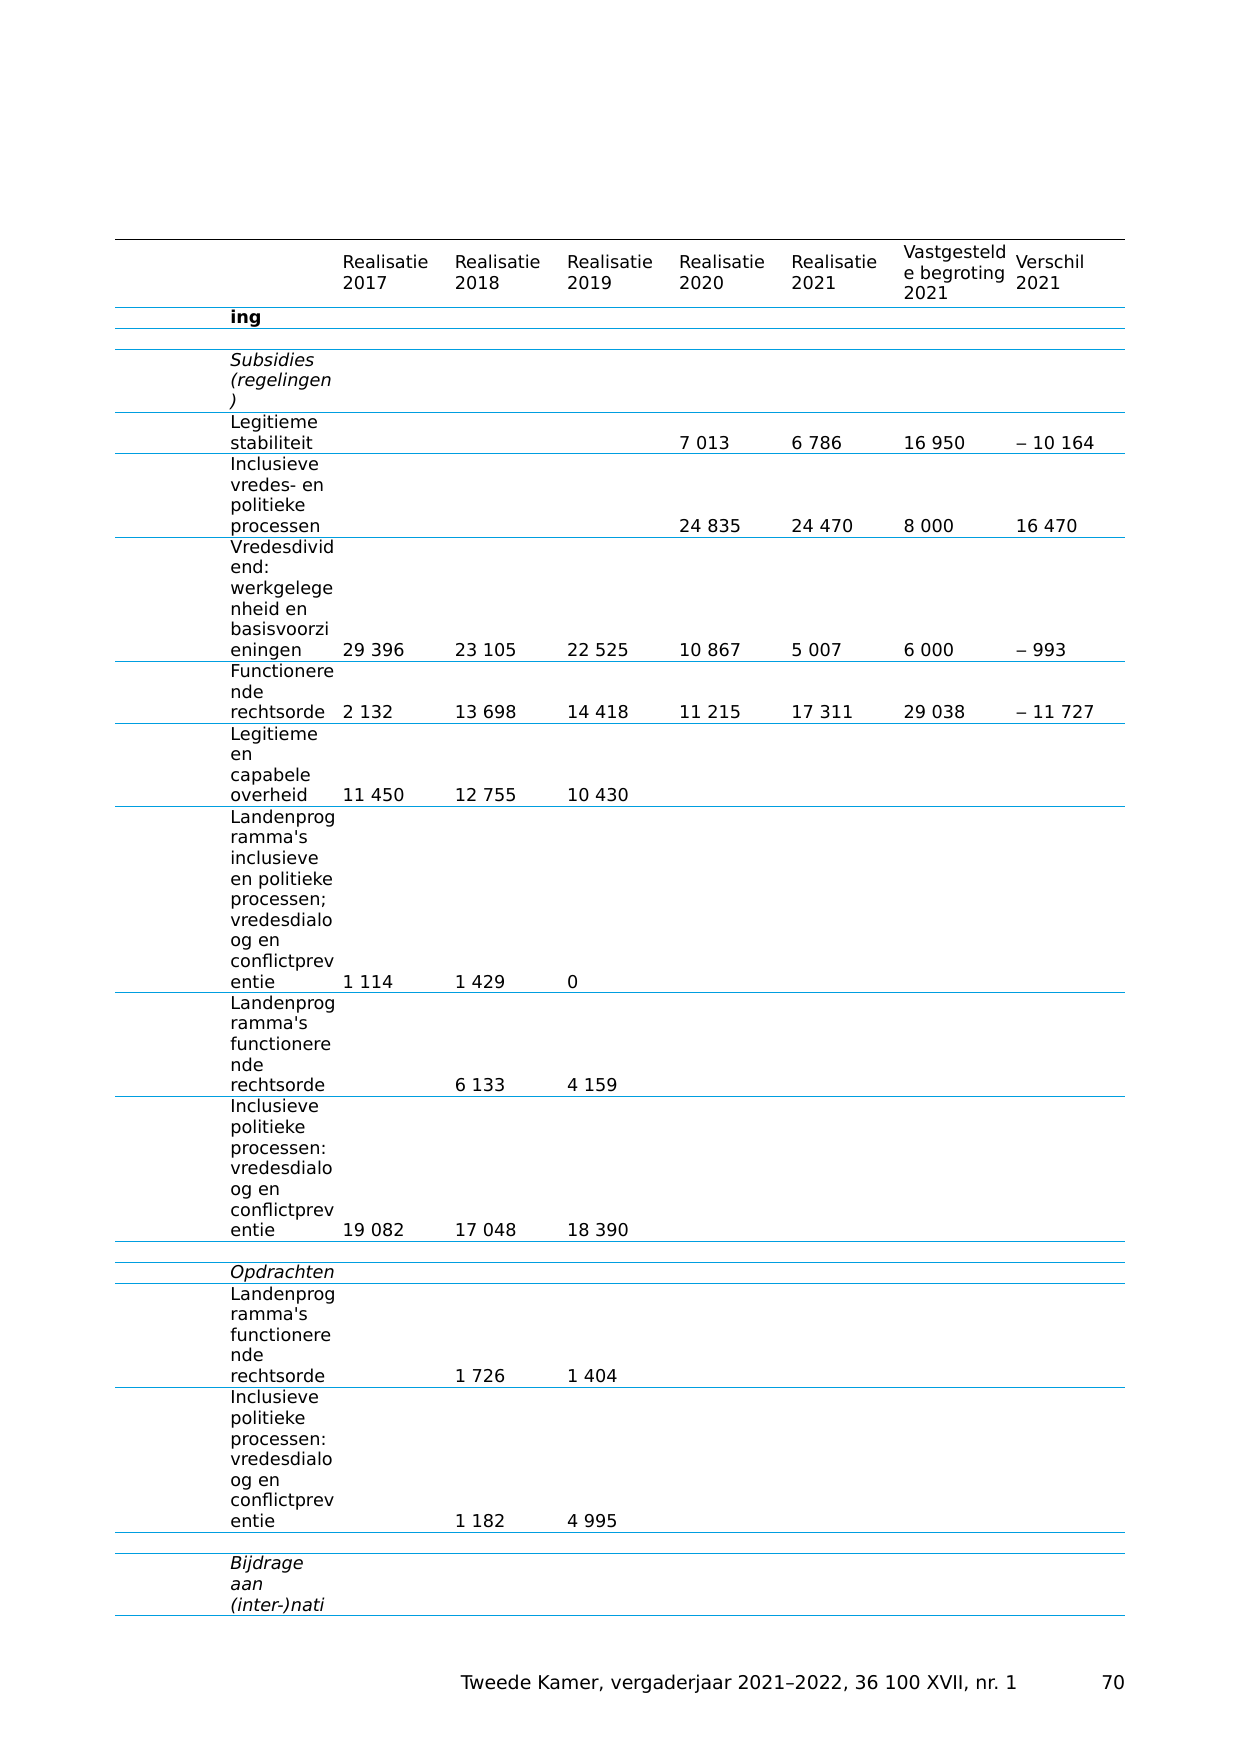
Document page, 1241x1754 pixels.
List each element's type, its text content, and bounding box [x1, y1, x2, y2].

table_cell [788, 1388, 900, 1532]
table_cell 1 114 [340, 807, 452, 992]
table_cell [340, 1533, 452, 1553]
table_cell 5 007 [788, 538, 900, 661]
table_cell [788, 1284, 900, 1387]
table_cell [115, 454, 227, 536]
table_cell 29 038 [900, 662, 1013, 723]
table_cell Legitieme stabiliteit [227, 413, 339, 453]
table_cell Landenprogramma's functionerende rechtsorde [227, 993, 339, 1096]
table_cell 1 429 [452, 807, 564, 992]
table_cell [115, 350, 227, 412]
table_cell [900, 1242, 1013, 1262]
table_cell [115, 724, 227, 806]
table_cell [900, 1554, 1013, 1615]
table_cell [340, 1554, 452, 1615]
table_cell [900, 724, 1013, 806]
table_cell ‒ 10 164 [1013, 413, 1125, 453]
table_cell [676, 807, 788, 992]
table_cell 4 995 [564, 1388, 676, 1532]
table_cell 18 390 [564, 1097, 676, 1241]
table_cell [900, 993, 1013, 1096]
table_cell Inclusieve vredes- en politieke processen [227, 454, 339, 536]
table_cell [676, 1533, 788, 1553]
table_cell [115, 1388, 227, 1532]
table_cell [564, 1533, 676, 1553]
table_cell [788, 1263, 900, 1283]
table_cell [1013, 1388, 1125, 1532]
table_cell 16 470 [1013, 454, 1125, 536]
table_cell [564, 308, 676, 328]
table_cell [676, 308, 788, 328]
table_cell [900, 1533, 1013, 1553]
table_cell [452, 413, 564, 453]
table_cell [900, 1284, 1013, 1387]
table_cell [1013, 1263, 1125, 1283]
table_cell 8 000 [900, 454, 1013, 536]
table_cell 1 726 [452, 1284, 564, 1387]
table_cell Realisatie 2018 [452, 240, 564, 307]
table_cell [115, 1097, 227, 1241]
table_cell 7 013 [676, 413, 788, 453]
table_cell 4 159 [564, 993, 676, 1096]
table_cell [564, 329, 676, 349]
table_cell Vastgestelde begroting 2021 [900, 240, 1013, 307]
table_cell 1 182 [452, 1388, 564, 1532]
table_cell [900, 329, 1013, 349]
table_cell [676, 1388, 788, 1532]
table_cell [115, 329, 227, 349]
table_cell 1 404 [564, 1284, 676, 1387]
table_cell [900, 807, 1013, 992]
table_cell [1013, 350, 1125, 412]
table_cell [452, 308, 564, 328]
table_cell [340, 454, 452, 536]
table_cell [564, 454, 676, 536]
table_cell [1013, 1284, 1125, 1387]
table_cell Realisatie 2021 [788, 240, 900, 307]
table_cell Legitieme en capabele overheid [227, 724, 339, 806]
table_cell [452, 1263, 564, 1283]
table_cell [676, 1284, 788, 1387]
table_cell [676, 350, 788, 412]
table_cell [340, 1388, 452, 1532]
table_cell [227, 329, 339, 349]
table_cell Vredesdividend: werkgelegenheid en basisvoorzieningen [227, 538, 339, 661]
table_cell 10 867 [676, 538, 788, 661]
table_cell 6 786 [788, 413, 900, 453]
table_cell Functionerende rechtsorde [227, 662, 339, 723]
table_cell [115, 662, 227, 723]
table_cell 22 525 [564, 538, 676, 661]
table_cell ing [227, 308, 339, 328]
table_cell [340, 1284, 452, 1387]
table_cell [340, 1242, 452, 1262]
table_cell [115, 1284, 227, 1387]
table_cell [452, 350, 564, 412]
table_cell [676, 1097, 788, 1241]
table_cell 14 418 [564, 662, 676, 723]
table_cell [340, 350, 452, 412]
table_cell 0 [564, 807, 676, 992]
table_cell [676, 1263, 788, 1283]
table_cell [115, 807, 227, 992]
table_cell [788, 308, 900, 328]
table_cell [340, 308, 452, 328]
table_cell 23 105 [452, 538, 564, 661]
table_cell [1013, 1242, 1125, 1262]
table_cell [1013, 329, 1125, 349]
table_cell 16 950 [900, 413, 1013, 453]
table_cell [1013, 807, 1125, 992]
table_cell [788, 724, 900, 806]
table_cell [788, 807, 900, 992]
table_cell [788, 1242, 900, 1262]
table_cell 19 082 [340, 1097, 452, 1241]
table_cell Realisatie 2020 [676, 240, 788, 307]
table_cell Opdrachten [227, 1263, 339, 1283]
table_cell Realisatie 2019 [564, 240, 676, 307]
table_cell 13 698 [452, 662, 564, 723]
table_cell [564, 350, 676, 412]
table_cell 6 000 [900, 538, 1013, 661]
table_cell [452, 454, 564, 536]
table_cell [676, 329, 788, 349]
table_cell [1013, 993, 1125, 1096]
table_cell [340, 329, 452, 349]
table_cell 11 450 [340, 724, 452, 806]
table_cell [115, 1242, 227, 1262]
table_cell [788, 1554, 900, 1615]
table_cell Realisatie 2017 [340, 240, 452, 307]
table_cell [676, 724, 788, 806]
table_cell [676, 1554, 788, 1615]
table_cell [564, 1263, 676, 1283]
table_cell [227, 1242, 339, 1262]
table_cell [564, 413, 676, 453]
table_cell Verschil 2021 [1013, 240, 1125, 307]
table_cell 6 133 [452, 993, 564, 1096]
table_cell [900, 350, 1013, 412]
table_cell 17 311 [788, 662, 900, 723]
table_cell [788, 329, 900, 349]
table_cell [900, 1263, 1013, 1283]
table_cell Inclusieve politieke processen: vredesdialoog en conflictpreventie [227, 1388, 339, 1532]
table_cell 24 470 [788, 454, 900, 536]
table_cell [115, 538, 227, 661]
table_cell [788, 350, 900, 412]
table_cell [115, 1554, 227, 1615]
table_cell 29 396 [340, 538, 452, 661]
table_cell [115, 993, 227, 1096]
table_cell [452, 1554, 564, 1615]
table_cell [900, 1388, 1013, 1532]
table_cell [676, 993, 788, 1096]
table_cell [1013, 724, 1125, 806]
table_cell 10 430 [564, 724, 676, 806]
table_cell [115, 1533, 227, 1553]
table_cell ‒ 11 727 [1013, 662, 1125, 723]
table_cell [788, 993, 900, 1096]
table_cell Inclusieve politieke processen: vredesdialoog en conflictpreventie [227, 1097, 339, 1241]
table_cell Bijdrage aan (inter-)nati [227, 1554, 339, 1615]
table_cell 12 755 [452, 724, 564, 806]
table_cell [115, 308, 227, 328]
table_cell 11 215 [676, 662, 788, 723]
table_cell [340, 1263, 452, 1283]
table_cell Landenprogramma's inclusieve en politieke processen; vredesdialoog en conflictpreventie [227, 807, 339, 992]
table_cell [564, 1242, 676, 1262]
table_cell [676, 1242, 788, 1262]
table_cell Landenprogramma's functionerende rechtsorde [227, 1284, 339, 1387]
table_cell [900, 1097, 1013, 1241]
table_cell 24 835 [676, 454, 788, 536]
table_cell [788, 1533, 900, 1553]
table_cell [115, 413, 227, 453]
table_cell Subsidies (regelingen) [227, 350, 339, 412]
table_cell [452, 1533, 564, 1553]
table_cell [1013, 1533, 1125, 1553]
table_cell [115, 1263, 227, 1283]
table_cell [115, 240, 227, 307]
table_cell [452, 1242, 564, 1262]
table_header Tabel 10 Budgettaire gevolgen van beleidsartikel 4 Vrede, veiligheid en duurzame ontwikkeling (Bedragen x € 1.000) [115, 191, 1125, 239]
table_cell ‒ 993 [1013, 538, 1125, 661]
table_cell [1013, 308, 1125, 328]
table_cell [900, 308, 1013, 328]
table_cell 17 048 [452, 1097, 564, 1241]
table_cell [227, 240, 339, 307]
table_cell [1013, 1554, 1125, 1615]
table_cell [452, 329, 564, 349]
table_cell [340, 993, 452, 1096]
table_cell [564, 1554, 676, 1615]
table_cell [227, 1533, 339, 1553]
table_cell 2 132 [340, 662, 452, 723]
table_cell [340, 413, 452, 453]
table_cell [788, 1097, 900, 1241]
table_cell [1013, 1097, 1125, 1241]
